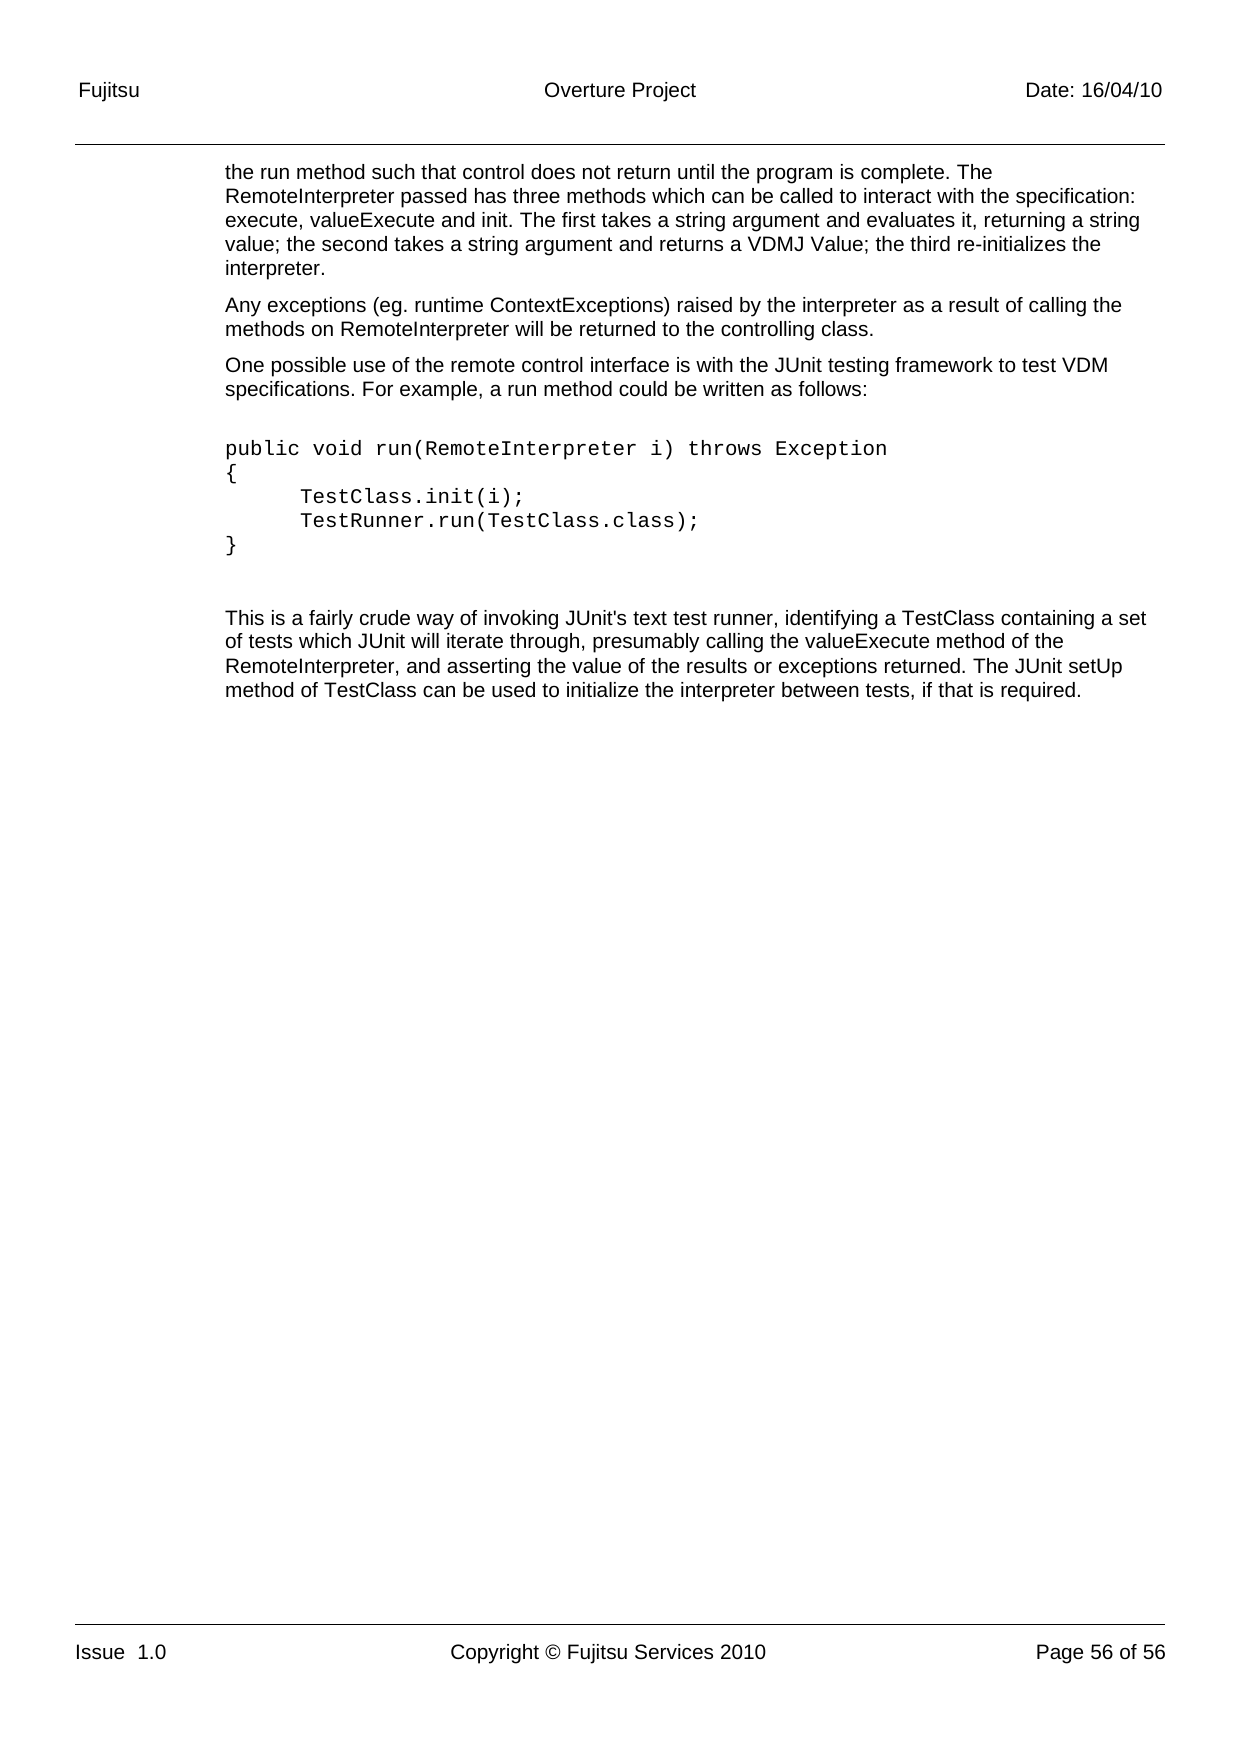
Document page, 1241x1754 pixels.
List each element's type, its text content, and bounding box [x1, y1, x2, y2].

text Any exceptions (eg. runtime ContextExceptions) raised by the interpreter as a result of calling the methods on RemoteInterpreter will be returned to the controlling class. [225, 292, 1165, 341]
text the run method such that control does not return until the program is complete. The RemoteInterpreter passed has three methods which can be called to interact with the specification: execute, valueExecute and init. The first takes a string argument and evaluates it, returning a string value; the second takes a string argument and returns a VDMJ Value; the third re-initializes the interpreter. [225, 160, 1165, 280]
text { [225, 462, 1165, 486]
text public void run(RemoteInterpreter i) throws Exception [225, 438, 1165, 462]
text This is a fairly crude way of invoking JUnit's text test runner, identifying a TestClass containing a set of tests which JUnit will iterate through, presumably calling the valueExecute method of the RemoteInterpreter, and asserting the value of the results or exceptions returned. The JUnit setUp method of TestClass can be used to initialize the interpreter between tests, if that is required. [225, 605, 1165, 702]
text TestRunner.run(TestClass.class); [225, 509, 1165, 533]
text TestClass.init(i); [225, 486, 1165, 509]
text } [225, 533, 1165, 557]
text One possible use of the remote control interface is with the JUnit testing framework to test VDM specifications. For example, a run method could be written as follows: [225, 353, 1165, 401]
